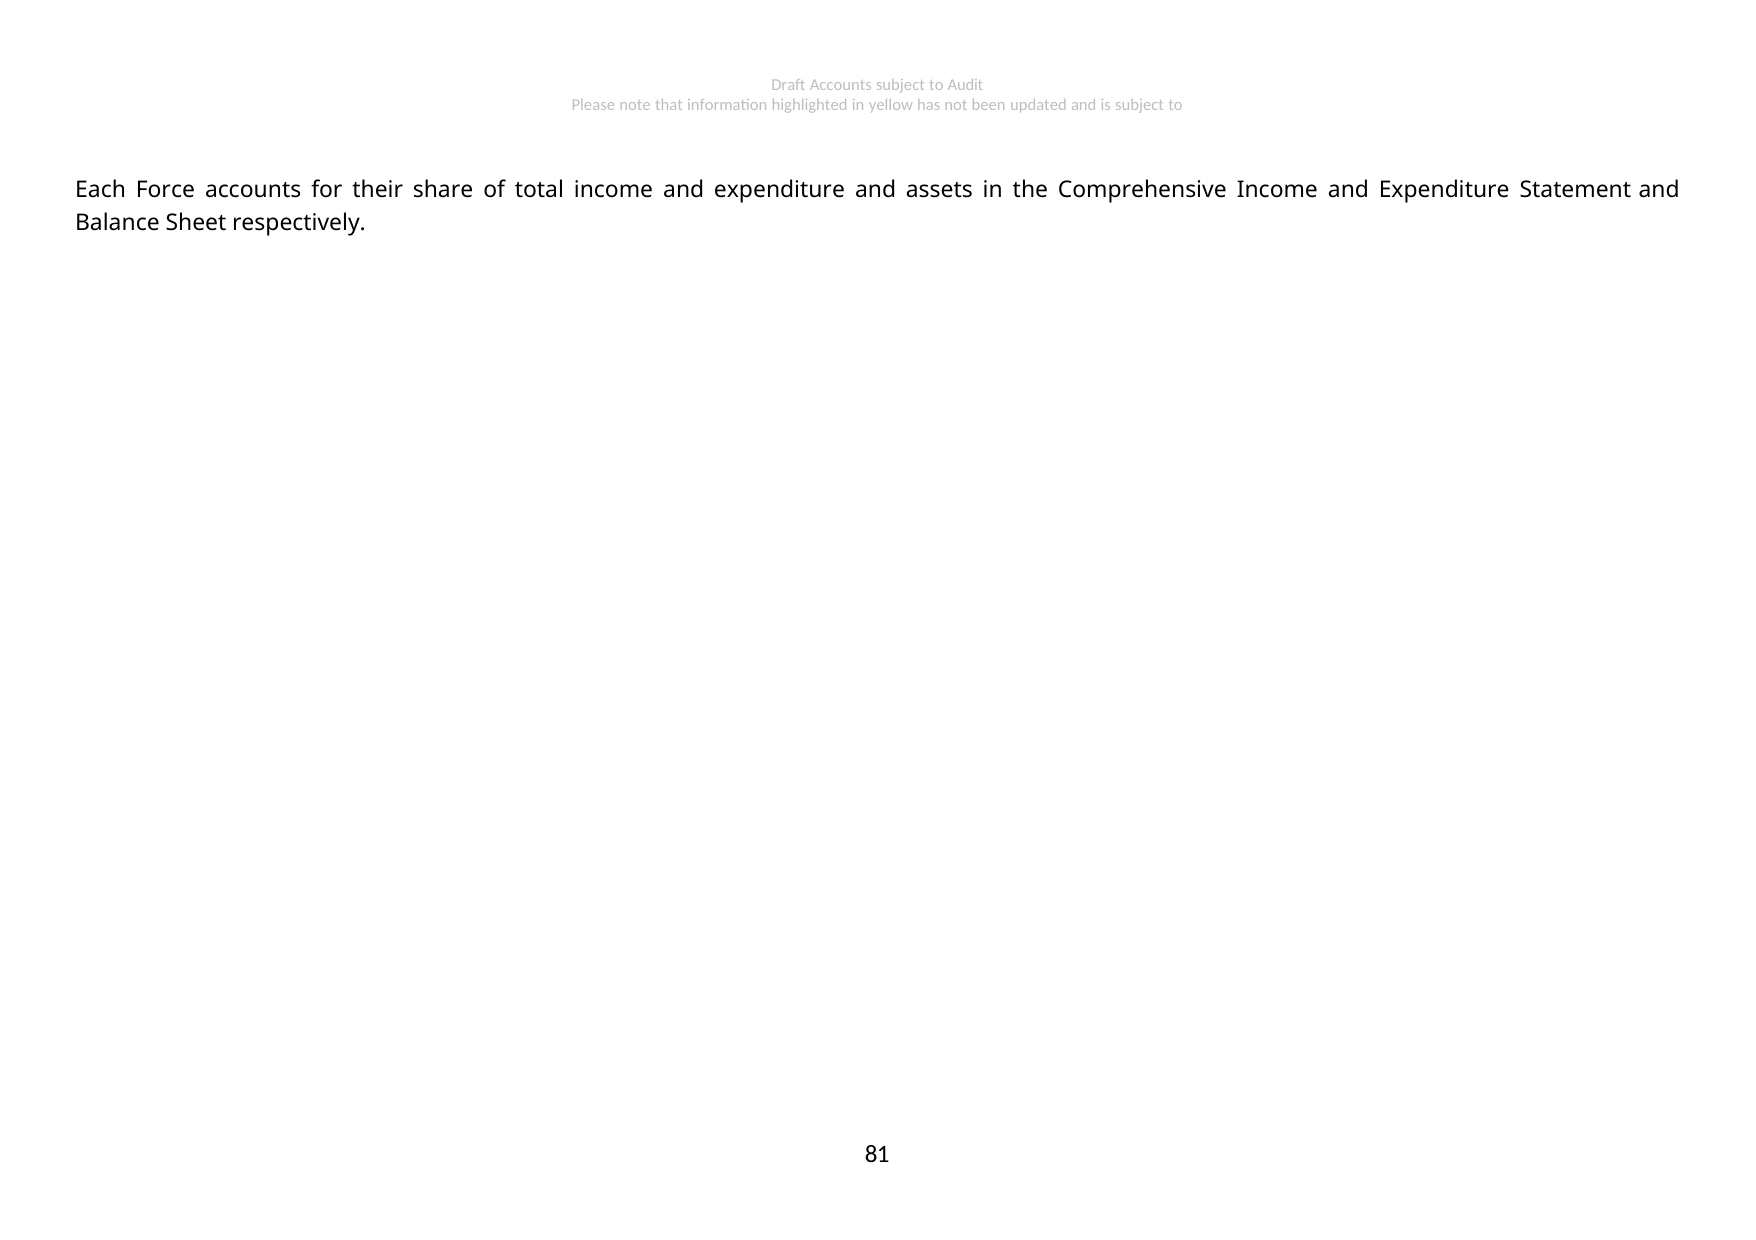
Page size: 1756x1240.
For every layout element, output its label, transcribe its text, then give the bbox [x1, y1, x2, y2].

text Each Force accounts for their share of total income and expenditure and assets in the Comprehensive Income and Expenditure Statement and Balance Sheet respectively. [75, 173, 1681, 238]
